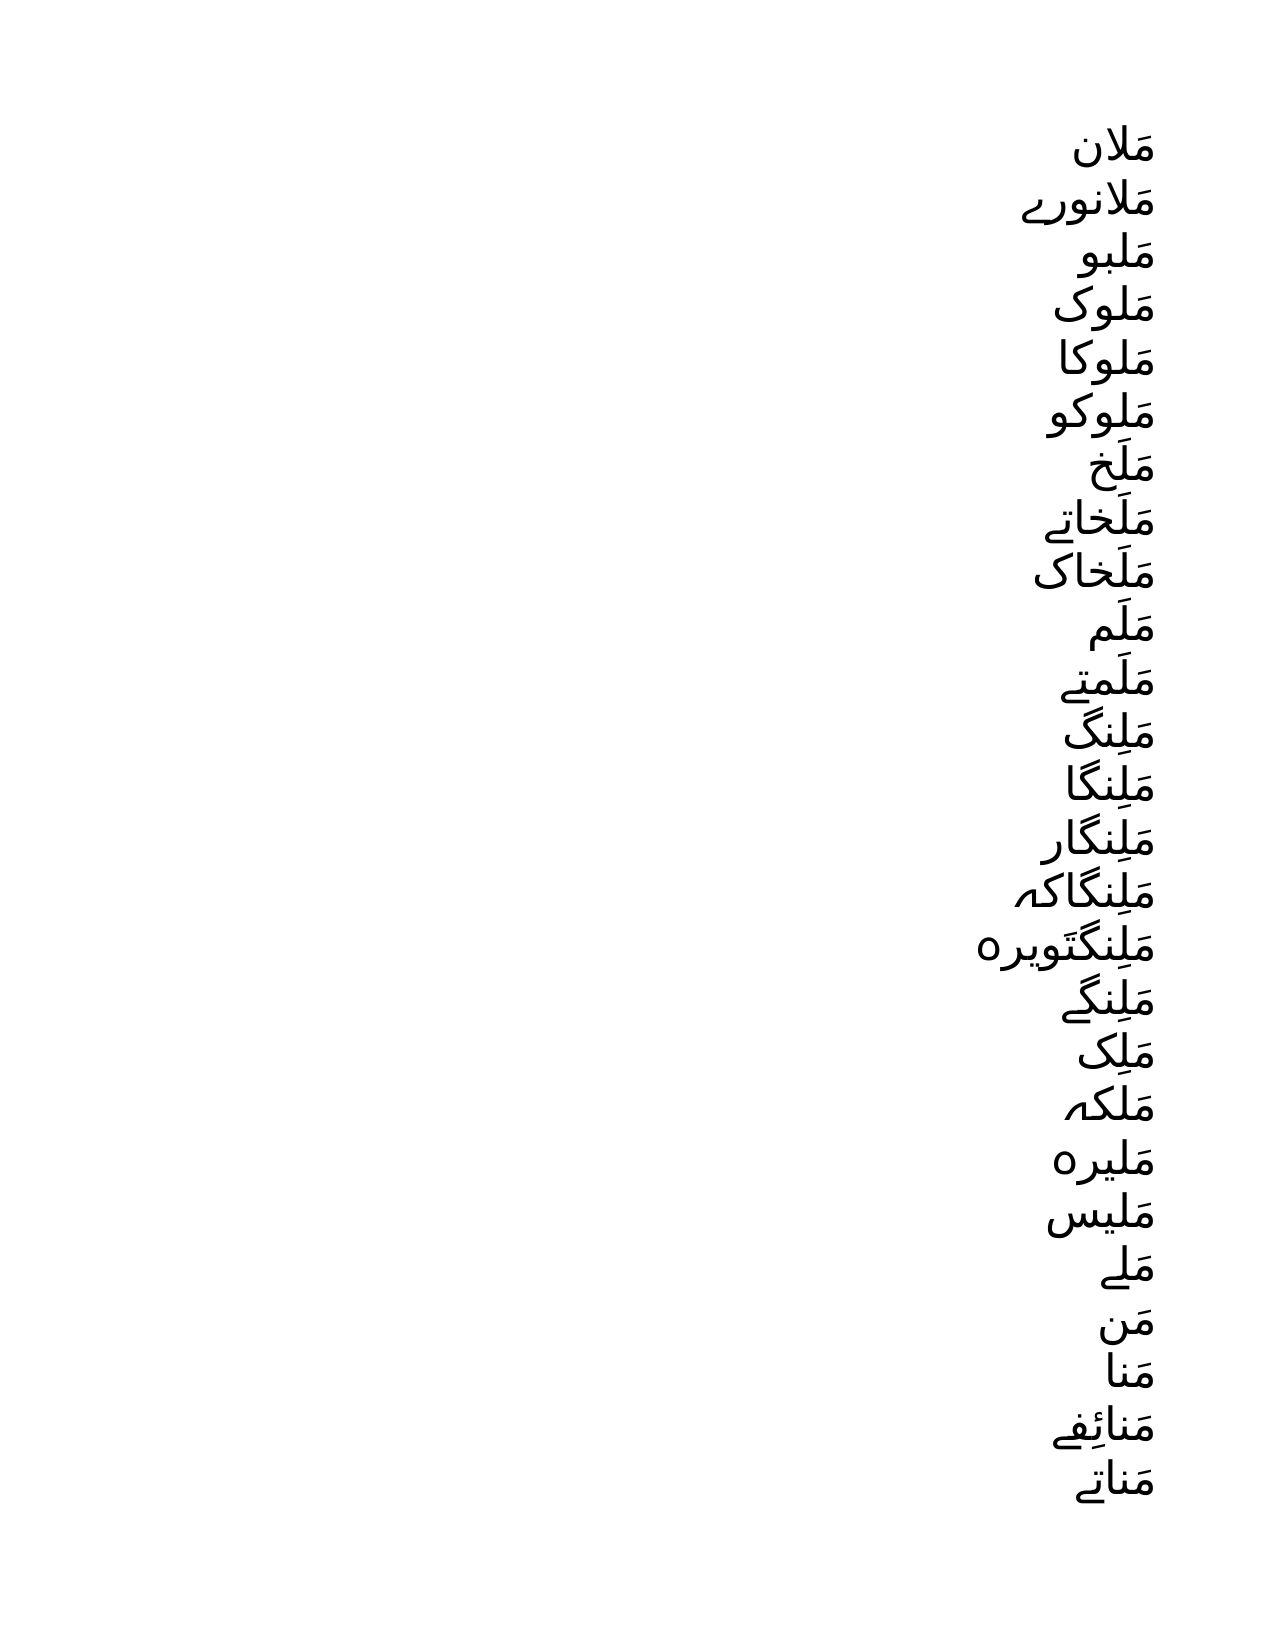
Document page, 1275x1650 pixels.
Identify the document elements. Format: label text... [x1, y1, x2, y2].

text مَلَخاک [118, 545, 1157, 598]
text مَلِک [118, 1025, 1157, 1078]
text مَلَخ [118, 438, 1157, 491]
text مَلِنگا [118, 758, 1157, 811]
text مَلیرہ [118, 1131, 1157, 1185]
text مَلِنگے [118, 971, 1157, 1025]
text مَلِنگ [118, 705, 1157, 758]
text مَلیس [118, 1185, 1157, 1238]
text مَلِنگتَویرہ [118, 918, 1157, 971]
text مَلِنگاکہ [118, 865, 1157, 918]
text مَنا [118, 1345, 1157, 1398]
text مَن [118, 1291, 1157, 1345]
text مَلِنگار [118, 811, 1157, 865]
text مَلان [118, 118, 1157, 171]
text مَناتے [118, 1451, 1157, 1505]
text مَلانورے [118, 171, 1157, 225]
text مَلبو [118, 225, 1157, 278]
text مَلوکا [118, 331, 1157, 385]
text مَلَمتے [118, 651, 1157, 705]
text مَلوک [118, 278, 1157, 331]
text مَنائِفے [118, 1398, 1157, 1451]
text مَلَخاتے [118, 491, 1157, 545]
text مَلکہ [118, 1078, 1157, 1131]
text مَلَم [118, 598, 1157, 651]
text مَلوکو [118, 385, 1157, 438]
text مَلے [118, 1238, 1157, 1291]
